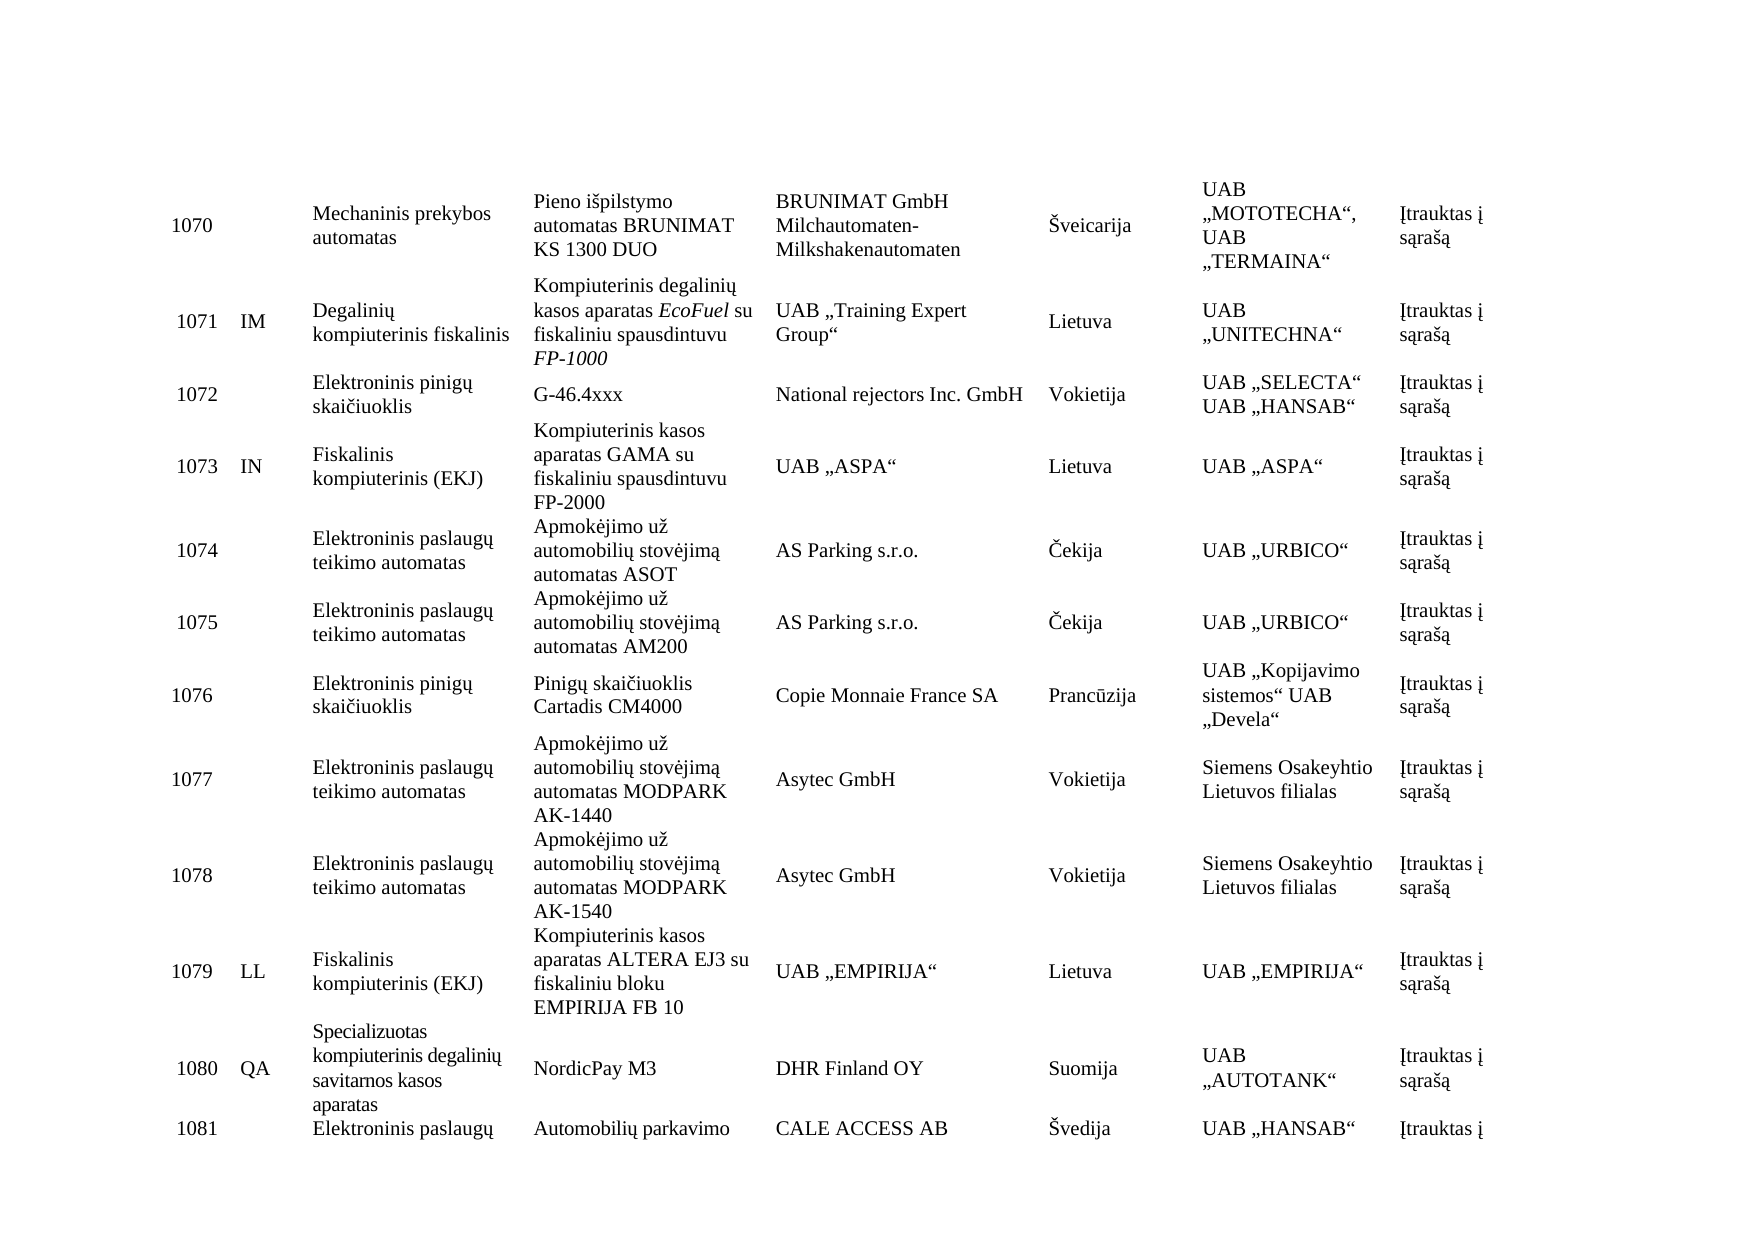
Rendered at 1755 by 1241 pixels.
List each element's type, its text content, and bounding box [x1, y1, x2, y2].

table_cell UAB „SELECTA“ UAB „HANSAB“ [1191, 370, 1388, 418]
table_cell Įtrauktas į sąrašą [1388, 731, 1536, 827]
table_cell Prancūzija [1037, 659, 1191, 731]
table_cell Vokietija [1037, 827, 1191, 923]
table_cell Lietuva [1037, 923, 1191, 1019]
table_cell Mechaninis prekybos automatas [301, 177, 522, 273]
table_cell [229, 177, 301, 273]
table_cell IN [229, 418, 301, 514]
table_cell Pinigų skaičiuoklis Cartadis CM4000 [522, 659, 764, 731]
table_cell [229, 1116, 301, 1140]
table_cell 1079 [100, 923, 229, 1019]
table_cell Įtrauktas į sąrašą [1388, 418, 1536, 514]
table_cell National rejectors Inc. GmbH [764, 370, 1037, 418]
table_cell Siemens Osakeyhtio Lietuvos filialas [1191, 731, 1388, 827]
table_cell AS Parking s.r.o. [764, 586, 1037, 658]
table_cell Įtrauktas į sąrašą [1388, 586, 1536, 658]
table_cell Elektroninis paslaugų teikimo automatas [301, 514, 522, 586]
table_cell Asytec GmbH [764, 827, 1037, 923]
table_cell Vokietija [1037, 731, 1191, 827]
table_cell UAB „URBICO“ [1191, 514, 1388, 586]
table_cell UAB „Training Expert Group“ [764, 274, 1037, 370]
table_cell [229, 514, 301, 586]
table_cell Kompiuterinis degalinių kasos aparatas EcoFuel su fiskaliniu spausdintuvu FP-1000 [522, 274, 764, 370]
table_cell 1071 [100, 274, 229, 370]
table_cell Čekija [1037, 514, 1191, 586]
table_cell Elektroninis paslaugų teikimo automatas [301, 586, 522, 658]
table_cell IM [229, 274, 301, 370]
table_cell Įtrauktas į sąrašą [1388, 514, 1536, 586]
table_cell Specializuotas kompiuterinis degalinių savitarnos kasos aparatas [301, 1019, 522, 1116]
table_cell BRUNIMAT GmbH Milchautomaten-Milkshakenautomaten [764, 177, 1037, 273]
table_cell [229, 827, 301, 923]
table_cell Įtrauktas į sąrašą [1388, 827, 1536, 923]
table_cell Fiskalinis kompiuterinis (EKJ) [301, 923, 522, 1019]
table_cell UAB „HANSAB“ [1191, 1116, 1388, 1140]
table_cell QA [229, 1019, 301, 1116]
table_cell Copie Monnaie France SA [764, 659, 1037, 731]
table_cell Įtrauktas į sąrašą [1388, 659, 1536, 731]
table_cell Įtrauktas į sąrašą [1388, 1019, 1536, 1116]
table_cell Lietuva [1037, 418, 1191, 514]
table_cell Įtrauktas į sąrašą [1388, 370, 1536, 418]
table_cell 1081 [100, 1116, 229, 1140]
table_cell UAB „UNITECHNA“ [1191, 274, 1388, 370]
table_cell Elektroninis paslaugų teikimo automatas [301, 731, 522, 827]
table_cell 1076 [100, 659, 229, 731]
table_cell UAB „URBICO“ [1191, 586, 1388, 658]
table_cell Vokietija [1037, 370, 1191, 418]
table_cell Elektroninis paslaugų [301, 1116, 522, 1140]
table_cell Apmokėjimo už automobilių stovėjimą automatas ASOT [522, 514, 764, 586]
table_cell 1073 [100, 418, 229, 514]
table_cell UAB „ASPA“ [764, 418, 1037, 514]
table_cell Įtrauktas į [1388, 1116, 1536, 1140]
table_cell CALE ACCESS AB [764, 1116, 1037, 1140]
table_cell 1077 [100, 731, 229, 827]
table_cell Įtrauktas į sąrašą [1388, 177, 1536, 273]
table_cell Kompiuterinis kasos aparatas ALTERA EJ3 su fiskaliniu bloku EMPIRIJA FB 10 [522, 923, 764, 1019]
table_cell Pieno išpilstymo automatas BRUNIMAT KS 1300 DUO [522, 177, 764, 273]
table_cell G-46.4xxx [522, 370, 764, 418]
table_cell NordicPay M3 [522, 1019, 764, 1116]
table_cell Siemens Osakeyhtio Lietuvos filialas [1191, 827, 1388, 923]
table_cell Įtrauktas į sąrašą [1388, 923, 1536, 1019]
table_cell Apmokėjimo už automobilių stovėjimą automatas MODPARK AK-1540 [522, 827, 764, 923]
table_cell LL [229, 923, 301, 1019]
table_cell Automobilių parkavimo [522, 1116, 764, 1140]
table_cell Švedija [1037, 1116, 1191, 1140]
table_cell Asytec GmbH [764, 731, 1037, 827]
table_cell Apmokėjimo už automobilių stovėjimą automatas MODPARK AK-1440 [522, 731, 764, 827]
table_cell Apmokėjimo už automobilių stovėjimą automatas AM200 [522, 586, 764, 658]
table_cell 1074 [100, 514, 229, 586]
table_cell UAB „MOTOTECHA“, UAB „TERMAINA“ [1191, 177, 1388, 273]
table_cell 1078 [100, 827, 229, 923]
table_cell Degalinių kompiuterinis fiskalinis [301, 274, 522, 370]
table_cell Elektroninis paslaugų teikimo automatas [301, 827, 522, 923]
table_cell Lietuva [1037, 274, 1191, 370]
table_cell [229, 586, 301, 658]
table_cell 1070 [100, 177, 229, 273]
table_cell Elektroninis pinigų skaičiuoklis [301, 659, 522, 731]
table_cell 1080 [100, 1019, 229, 1116]
table_cell Šveicarija [1037, 177, 1191, 273]
table_cell [229, 659, 301, 731]
table_cell UAB „EMPIRIJA“ [1191, 923, 1388, 1019]
table_cell UAB „EMPIRIJA“ [764, 923, 1037, 1019]
table_cell [229, 731, 301, 827]
table_cell 1072 [100, 370, 229, 418]
table_cell UAB „AUTOTANK“ [1191, 1019, 1388, 1116]
table_cell Suomija [1037, 1019, 1191, 1116]
table_cell Kompiuterinis kasos aparatas GAMA su fiskaliniu spausdintuvu FP-2000 [522, 418, 764, 514]
table_cell Elektroninis pinigų skaičiuoklis [301, 370, 522, 418]
table_cell Čekija [1037, 586, 1191, 658]
table_cell Įtrauktas į sąrašą [1388, 274, 1536, 370]
table_cell [229, 370, 301, 418]
table_cell AS Parking s.r.o. [764, 514, 1037, 586]
table_cell UAB „Kopijavimo sistemos“ UAB „Devela“ [1191, 659, 1388, 731]
table_cell DHR Finland OY [764, 1019, 1037, 1116]
table_cell Fiskalinis kompiuterinis (EKJ) [301, 418, 522, 514]
table_cell UAB „ASPA“ [1191, 418, 1388, 514]
table_cell 1075 [100, 586, 229, 658]
